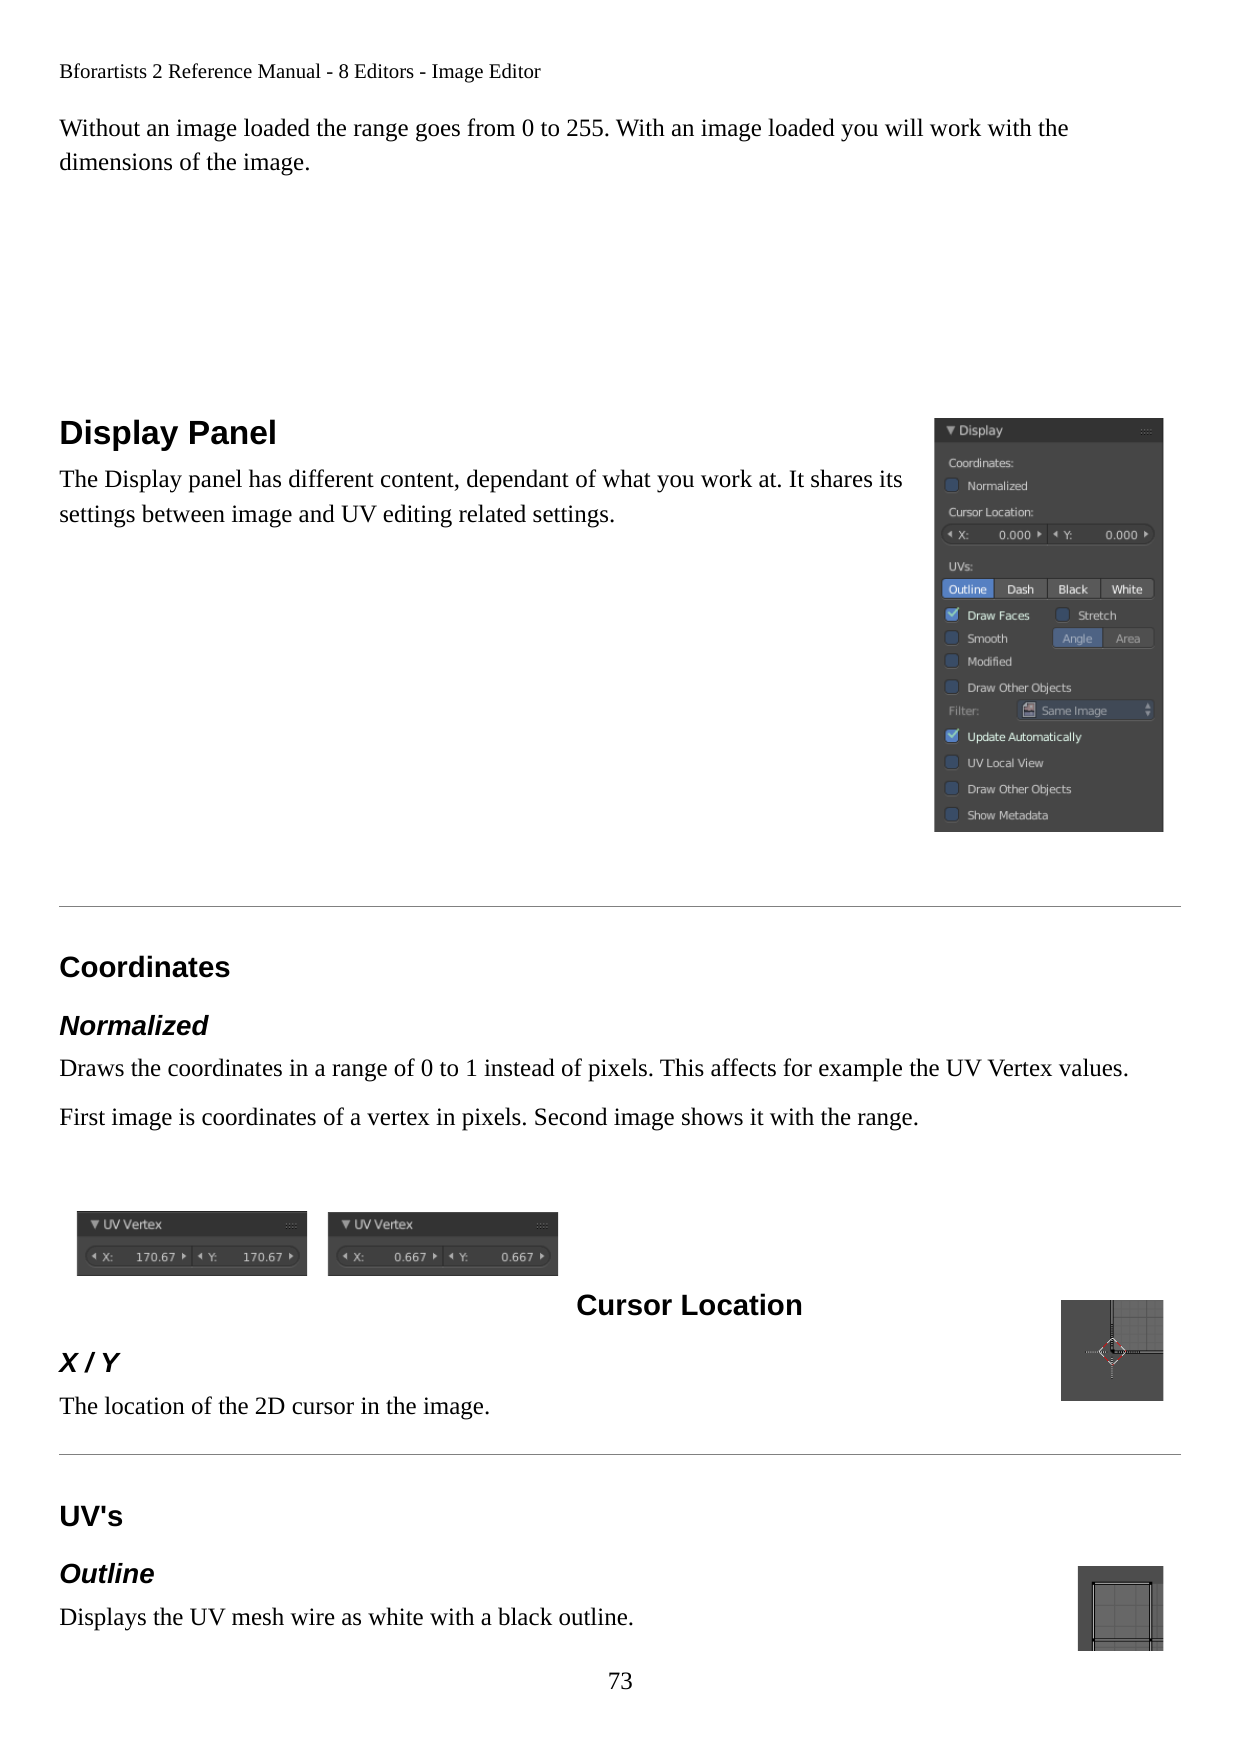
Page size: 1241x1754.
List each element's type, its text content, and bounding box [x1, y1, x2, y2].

picture [327, 1212, 559, 1276]
subtitle Cursor Location [59, 1288, 1181, 1321]
text Displays the UV mesh wire as white with a black outline. [59, 1602, 1077, 1630]
picture [1061, 1300, 1164, 1401]
subtitle Outline [59, 1557, 1181, 1589]
picture [1077, 1566, 1164, 1651]
text Without an image loaded the range goes from 0 to 255. With an image loaded you will work with the dimensions of the image. [59, 113, 1181, 176]
text First image is coordinates of a vertex in pixels. Second image shows it with the range. [59, 1102, 1181, 1131]
subtitle UV's [59, 1498, 1181, 1532]
picture [76, 1211, 308, 1276]
text The Display panel has different content, dependant of what you work at. It shares its settings between image and UV editing related settings. [59, 464, 934, 528]
subtitle Display Panel [59, 413, 1181, 452]
subtitle Coordinates [59, 950, 1181, 984]
subtitle X / Y [59, 1346, 1061, 1378]
text The location of the 2D cursor in the image. [59, 1391, 1181, 1419]
subtitle Normalized [59, 1009, 1181, 1041]
picture [934, 418, 1164, 832]
subtitle [1164, 1346, 1181, 1378]
text Draws the coordinates in a range of 0 to 1 instead of pixels. This affects for example the UV Vertex values. [59, 1053, 1181, 1082]
